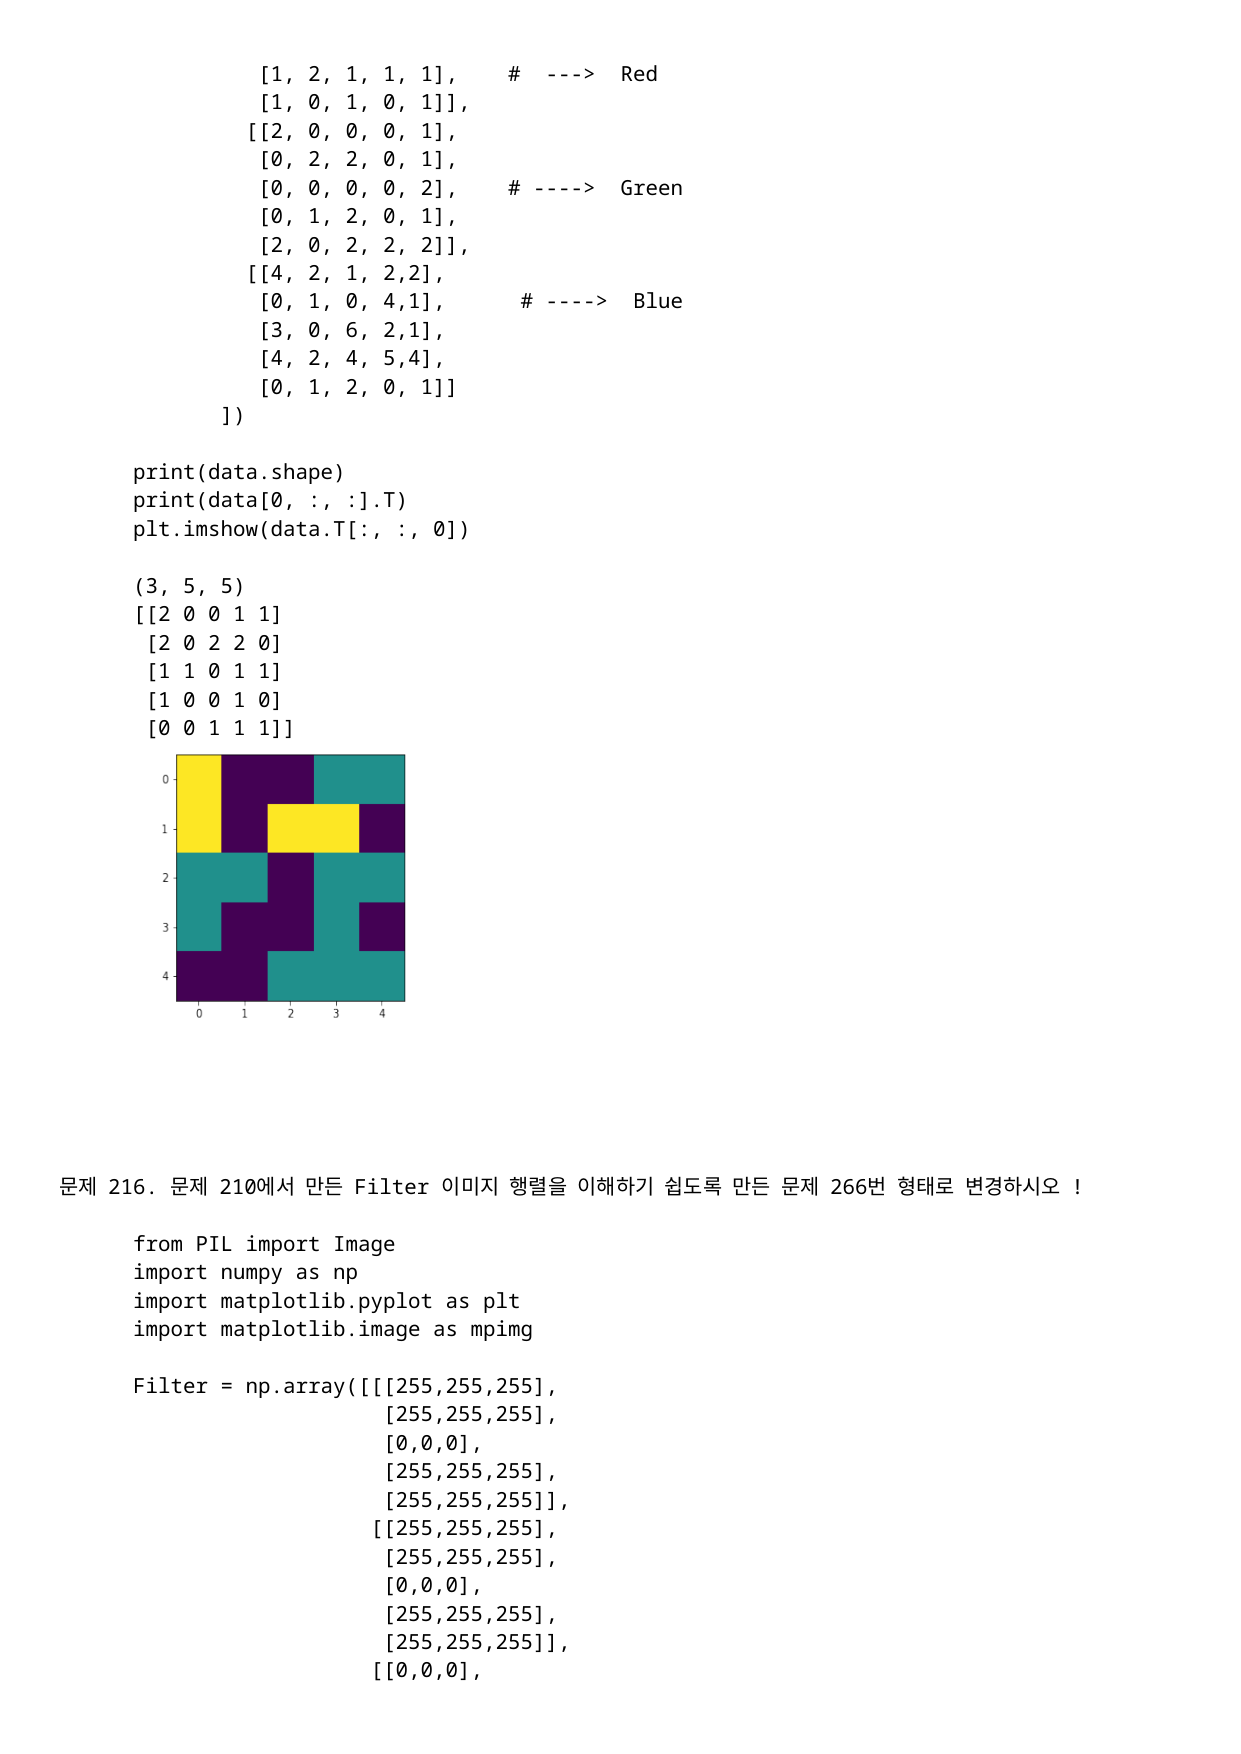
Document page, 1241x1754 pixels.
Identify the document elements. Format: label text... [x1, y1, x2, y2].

text [1, 0, 1, 0, 1]], [59, 87, 1181, 116]
text [2 0 2 2 0] [59, 628, 1181, 656]
text [2, 0, 2, 2, 2]], [59, 230, 1181, 258]
text [255,255,255]], [59, 1627, 1181, 1656]
text [255,255,255], [59, 1399, 1181, 1428]
text [255,255,255], [59, 1456, 1181, 1485]
text import numpy as np [59, 1257, 1181, 1286]
text [[255,255,255], [59, 1513, 1181, 1542]
text import matplotlib.image as mpimg [59, 1314, 1181, 1343]
text import matplotlib.pyplot as plt [59, 1286, 1181, 1314]
text [3, 0, 6, 2,1], [59, 315, 1181, 343]
text [1 1 0 1 1] [59, 656, 1181, 685]
text [1, 2, 1, 1, 1], # ---> Red [59, 59, 1181, 87]
picture [154, 743, 415, 1028]
text 문제 216. 문제 210에서 만든 Filter 이미지 행렬을 이해하기 쉽도록 만든 문제 266번 형태로 변경하시오 ! [59, 1170, 1181, 1201]
text Filter = np.array([[[255,255,255], [59, 1371, 1181, 1399]
text print(data.shape) [59, 457, 1181, 486]
text [255,255,255], [59, 1599, 1181, 1627]
text [255,255,255], [59, 1542, 1181, 1570]
text [0, 0, 0, 0, 2], # ----> Green [59, 173, 1181, 201]
text [[4, 2, 1, 2,2], [59, 258, 1181, 287]
text [0, 2, 2, 0, 1], [59, 144, 1181, 173]
text [[2 0 0 1 1] [59, 599, 1181, 628]
text [0, 1, 2, 0, 1], [59, 201, 1181, 230]
text [0, 1, 0, 4,1], # ----> Blue [59, 287, 1181, 315]
text ]) [59, 400, 1181, 429]
text [[0,0,0], [59, 1656, 1181, 1684]
text plt.imshow(data.T[:, :, 0]) [59, 514, 1181, 542]
text [0 0 1 1 1]] [59, 713, 1181, 742]
text print(data[0, :, :].T) [59, 486, 1181, 514]
text [0,0,0], [59, 1428, 1181, 1456]
text [0,0,0], [59, 1570, 1181, 1599]
text [255,255,255]], [59, 1485, 1181, 1513]
text from PIL import Image [59, 1229, 1181, 1257]
text [1 0 0 1 0] [59, 685, 1181, 713]
text [0, 1, 2, 0, 1]] [59, 372, 1181, 400]
text [4, 2, 4, 5,4], [59, 343, 1181, 372]
text [[2, 0, 0, 0, 1], [59, 116, 1181, 144]
text (3, 5, 5) [59, 571, 1181, 599]
